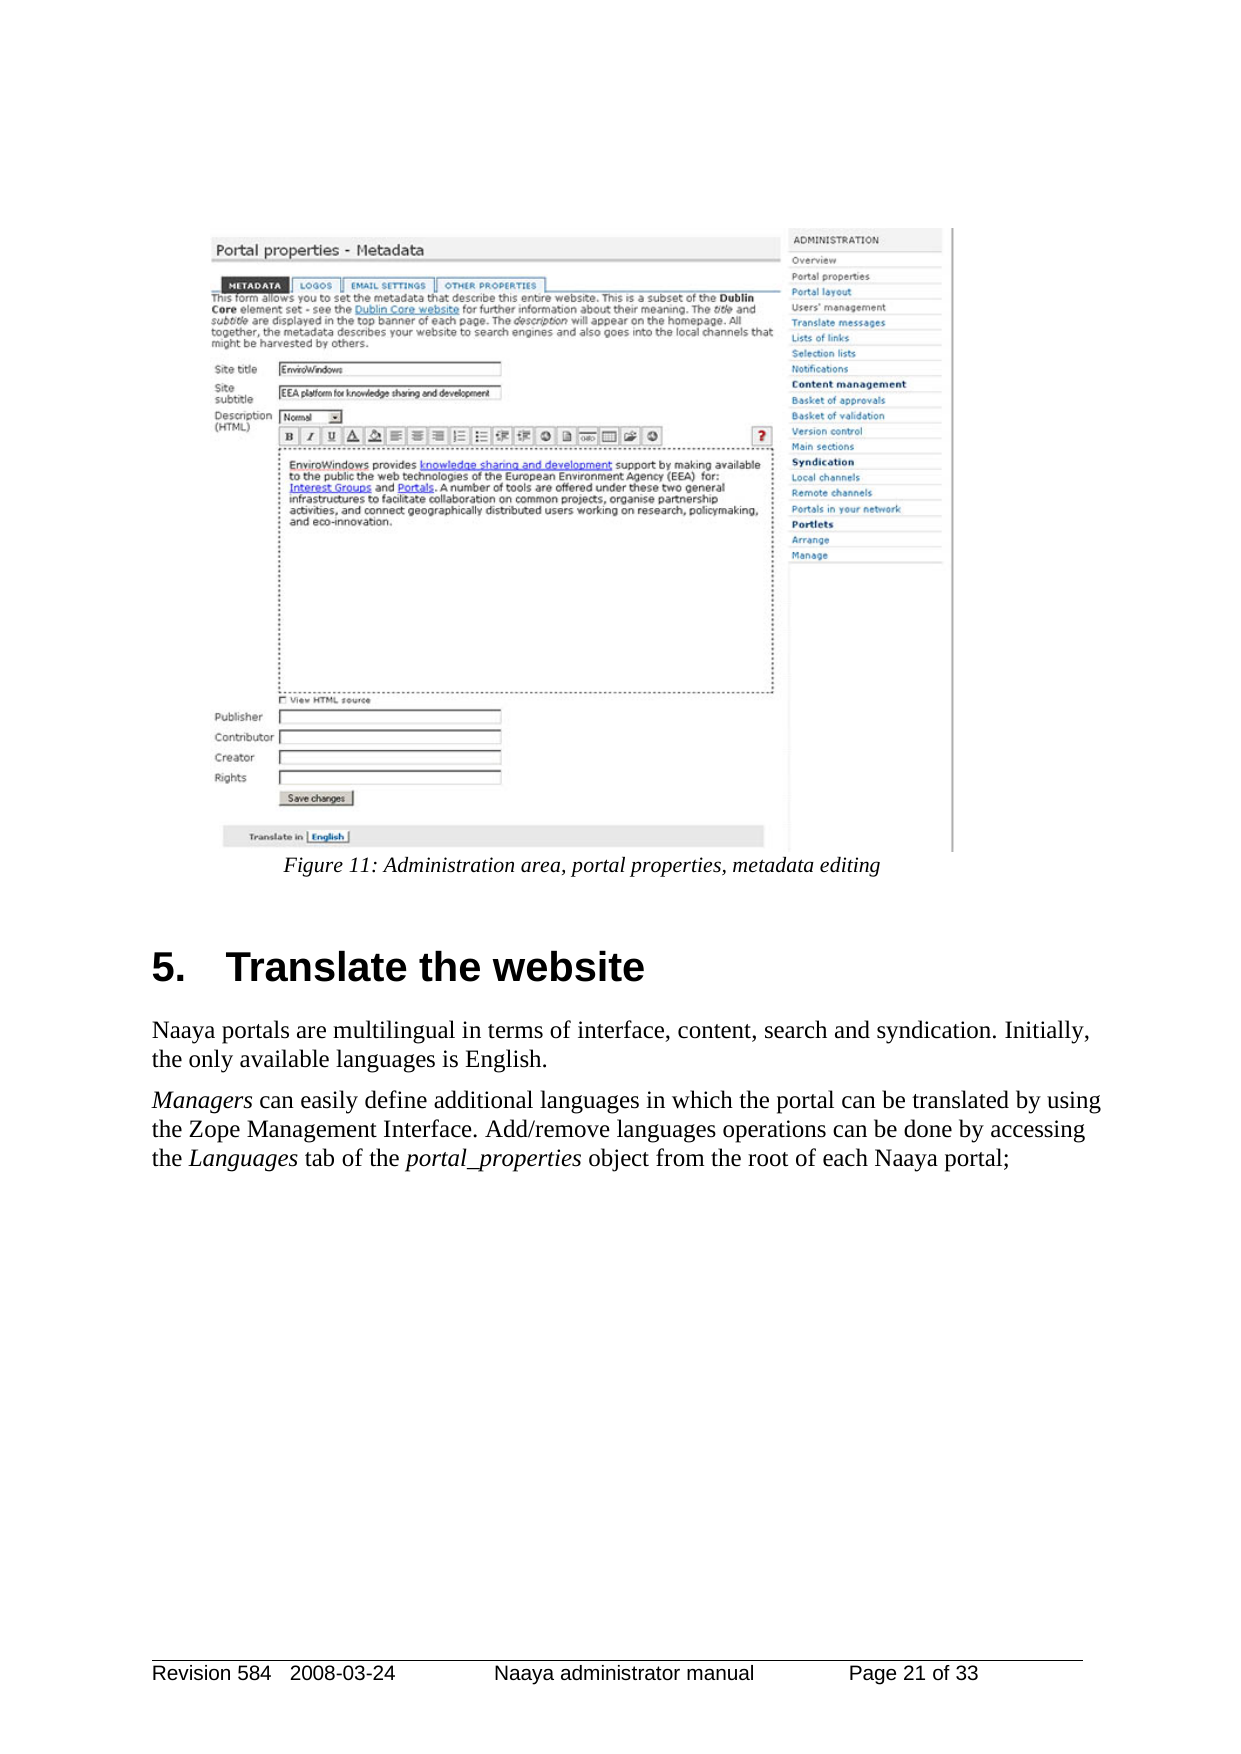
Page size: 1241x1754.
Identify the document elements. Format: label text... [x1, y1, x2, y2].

text Figure 11: Administration area, portal properties, metadata editing [210, 852, 957, 877]
subtitle Translate the website [151, 942, 1120, 990]
text Naaya portals are multilingual in terms of interface, content, search and syndication. Initially, the only available languages is English. [152, 1015, 1120, 1073]
picture [210, 228, 957, 852]
text Managers can easily define additional languages in which the portal can be translated by using the Zope Management Interface. Add/remove languages operations can be done by accessing the Languages tab of the portal_properties object from the root of each Naaya portal; [152, 1085, 1120, 1172]
